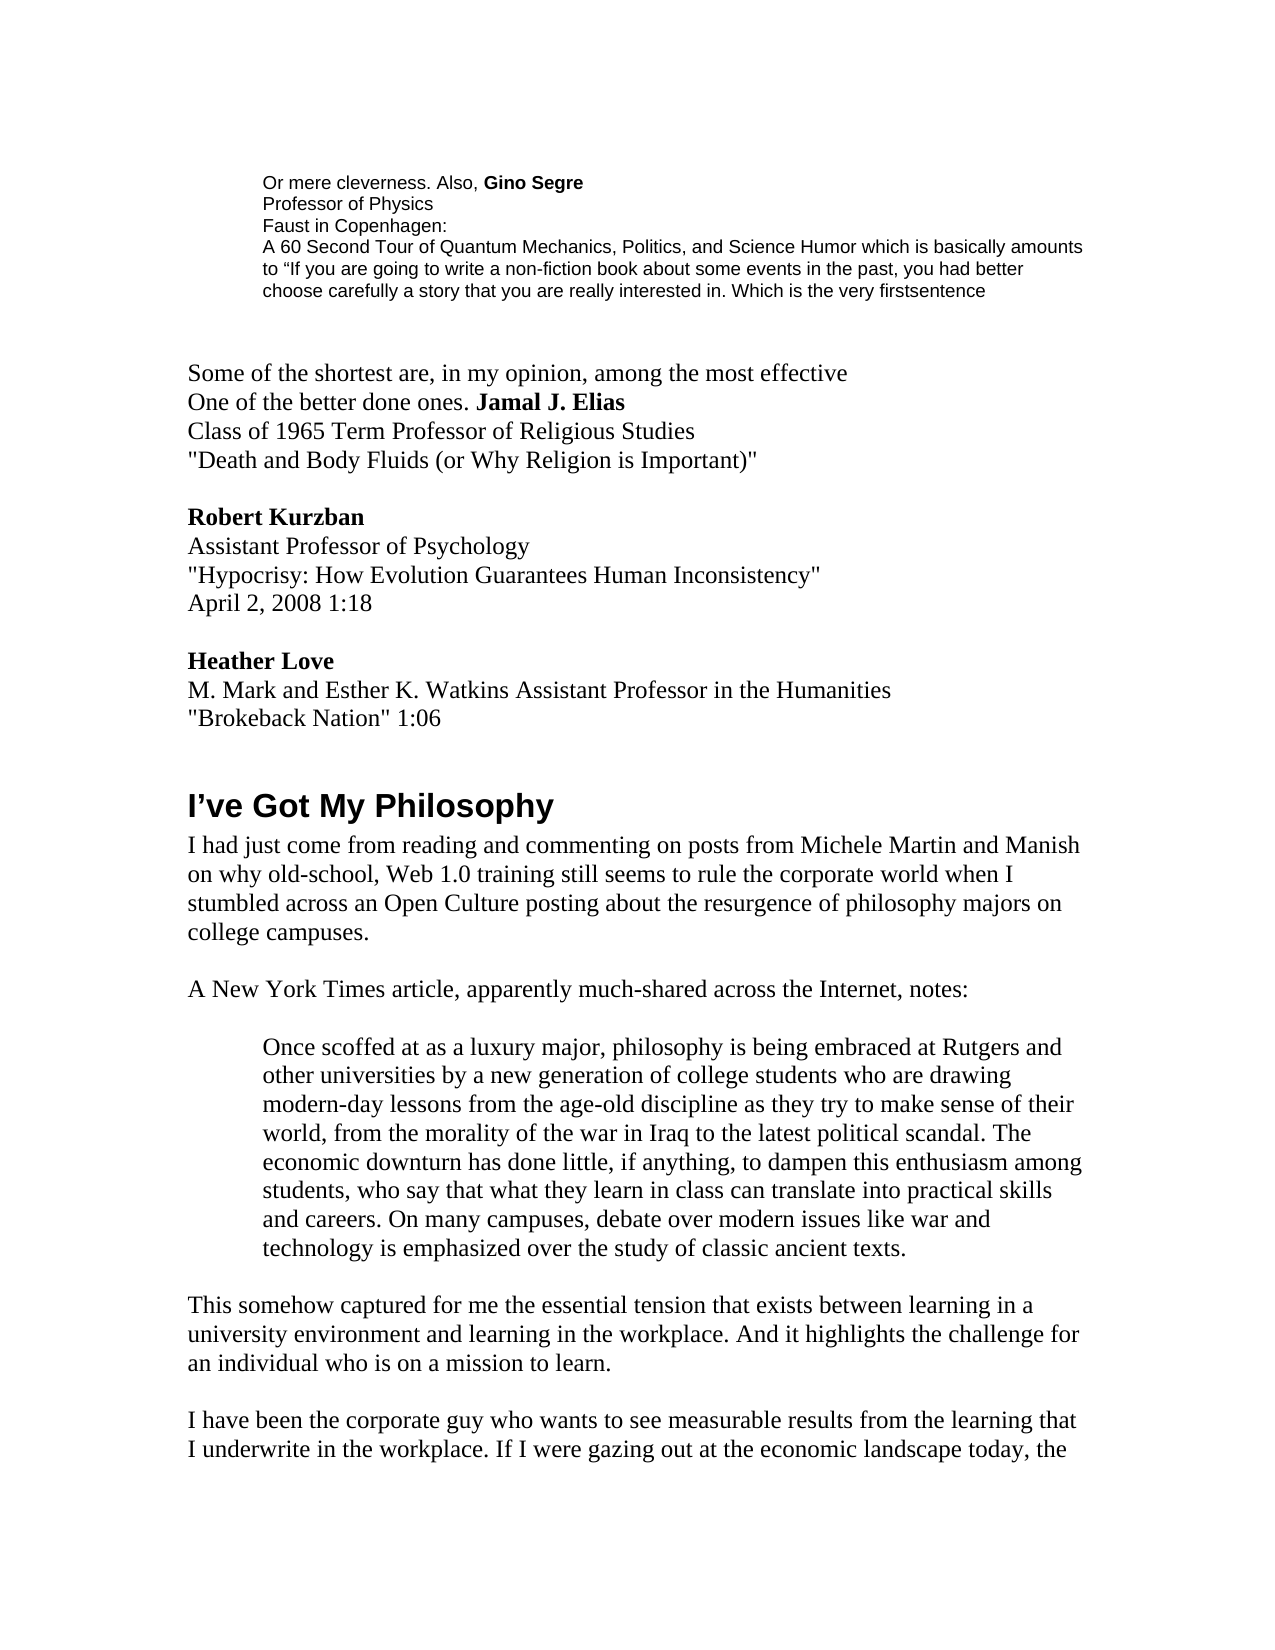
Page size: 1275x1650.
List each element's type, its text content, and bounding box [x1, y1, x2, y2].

text Or mere cleverness. Also, Gino Segre Professor of Physics Faust in Copenhagen: A 60 Second Tour of Quantum Mechanics, Politics, and Science Humor which is basically amounts to “If you are going to write a non-fiction book about some events in the past, you had better choose carefully a story that you are really interested in. Which is the very firstsentence [262, 172, 1087, 301]
text Once scoffed at as a luxury major, philosophy is being embraced at Rutgers and other universities by a new generation of college students who are drawing modern-day lessons from the age-old discipline as they try to make sense of their world, from the morality of the war in Iraq to the latest political scandal. The economic downturn has done little, if anything, to dampen this enthusiasm among students, who say that what they learn in class can translate into practical skills and careers. On many campuses, debate over modern issues like war and technology is emphasized over the study of classic ancient texts. [262, 1032, 1087, 1262]
text Heather Love M. Mark and Esther K. Watkins Assistant Professor in the Humanities "Brokeback Nation" 1:06 [187, 646, 1087, 732]
text One of the better done ones. Jamal J. Elias Class of 1965 Term Professor of Religious Studies "Death and Body Fluids (or Why Religion is Important)" [187, 387, 1087, 473]
text Some of the shortest are, in my opinion, among the most effective [187, 358, 1087, 387]
text I have been the corporate guy who wants to see measurable results from the learning that I underwrite in the workplace. If I were gazing out at the economic landscape today, the [187, 1406, 1087, 1463]
text A New York Times article, apparently much-shared across the Internet, notes: [187, 974, 1087, 1003]
text Robert Kurzban Assistant Professor of Psychology "Hypocrisy: How Evolution Guarantees Human Inconsistency" April 2, 2008 1:18 [187, 502, 1087, 617]
text I had just come from reading and commenting on posts from Michele Martin and Manish on why old-school, Web 1.0 training still seems to rule the corporate world when I stumbled across an Open Culture posting about the resurgence of philosophy majors on college campuses. [187, 831, 1087, 946]
subtitle I’ve Got My Philosophy [187, 786, 1087, 824]
text This somehow captured for me the essential tension that exists between learning in a university environment and learning in the workplace. And it highlights the challenge for an individual who is on a mission to learn. [187, 1291, 1087, 1377]
